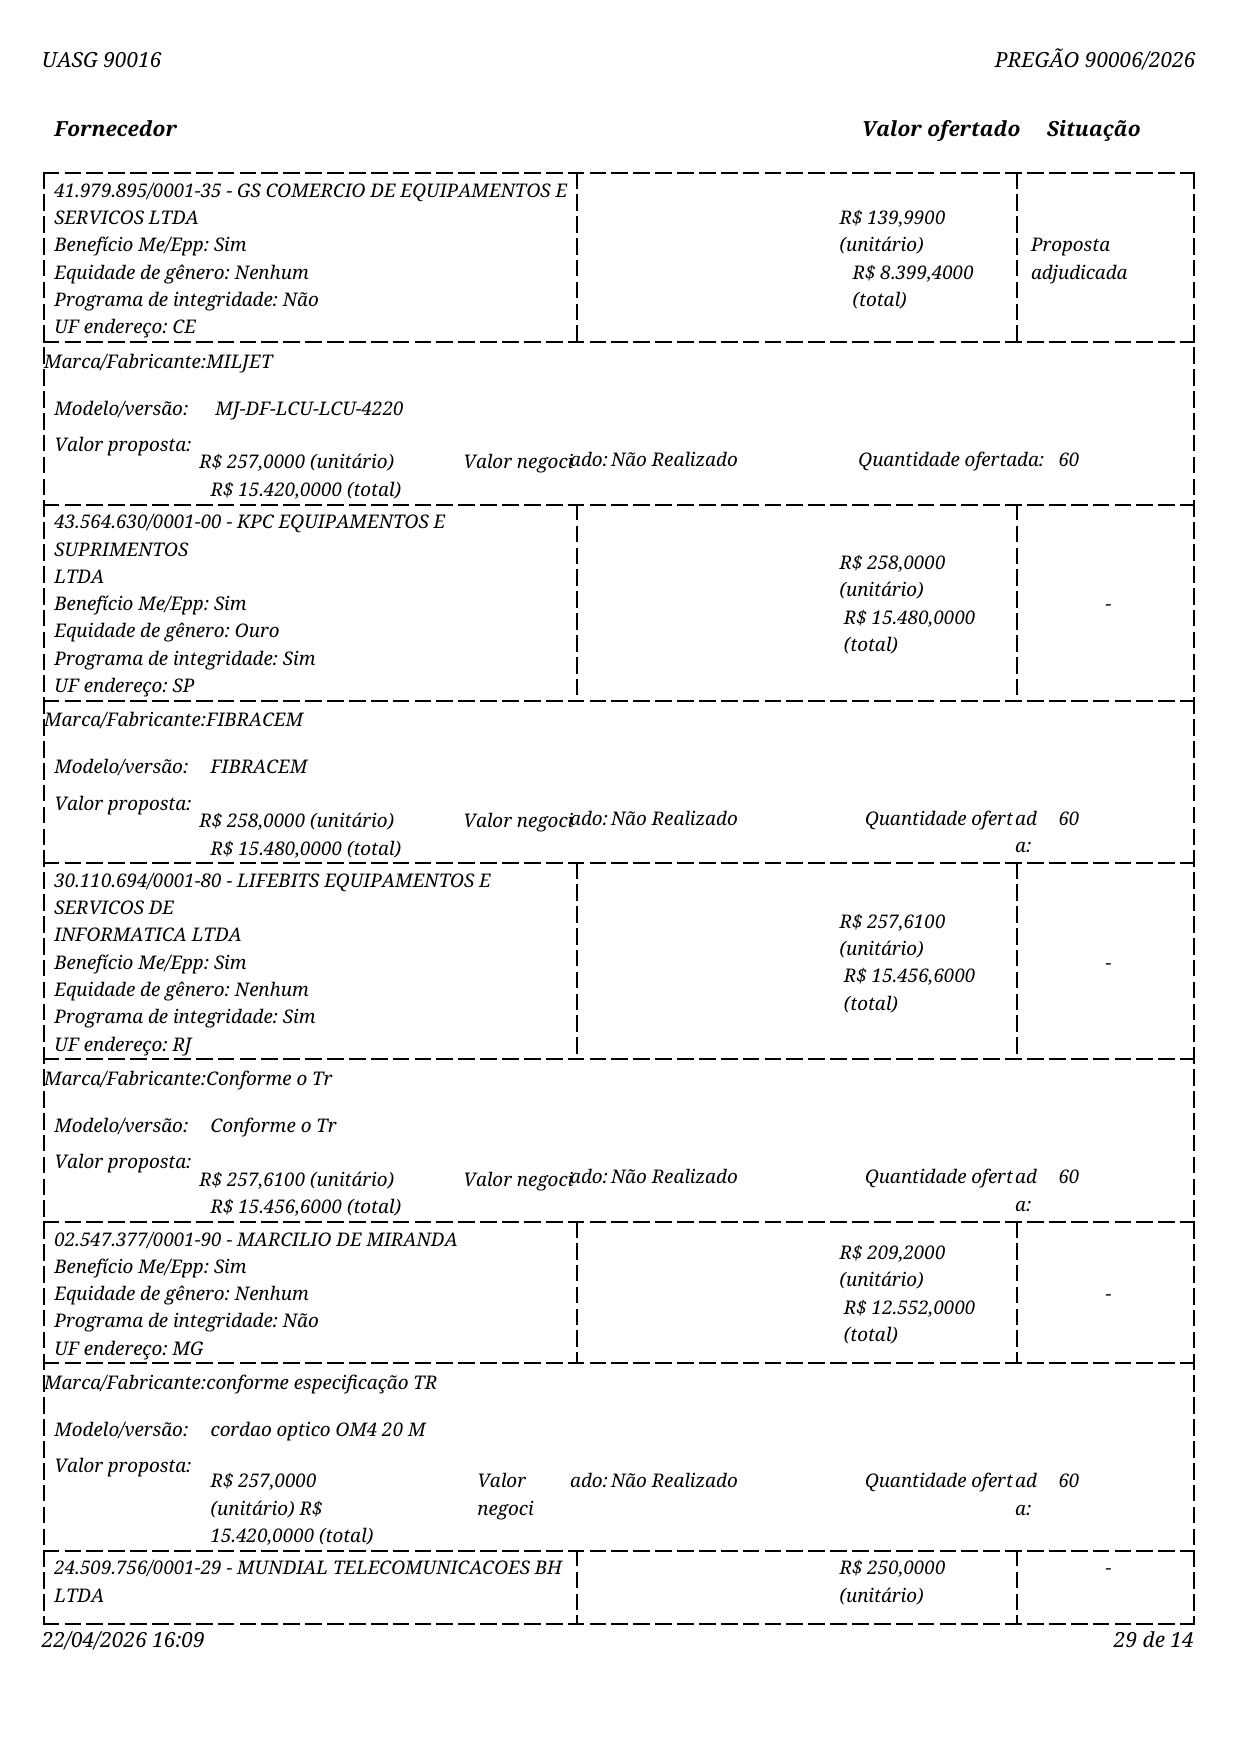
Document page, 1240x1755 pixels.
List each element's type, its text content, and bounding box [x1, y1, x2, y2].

table_cell [839, 700, 1017, 751]
table_cell [1101, 1414, 1194, 1463]
table_cell [577, 751, 839, 800]
table_cell [1017, 751, 1101, 800]
table_cell [1101, 1058, 1194, 1109]
table_cell [839, 1110, 1017, 1159]
table_cell Modelo/versão: Valor proposta: [44, 1110, 199, 1221]
table_cell ado: Não Realizado [577, 1463, 839, 1550]
table_cell 60 [1048, 442, 1194, 504]
table_cell Marca/Fabricante: FIBRACEM [44, 700, 577, 751]
table_header [577, 172, 839, 341]
table_cell [577, 504, 839, 699]
table_cell Marca/Fabricante: MILJET [44, 341, 577, 392]
table_cell R$ 257,0000 (unitário) R$ 15.420,0000 (total) [199, 1463, 477, 1550]
table_cell R$ 250,0000 (unitário) [839, 1550, 1017, 1623]
table_cell R$ 257,0000 (unitário) Valor negoci R$ 15.420,0000 (total) [199, 442, 577, 504]
table_header 41.979.895/0001-35 - GS COMERCIO DE EQUIPAMENTOS E SERVICOS LTDA Benefício Me/Epp: Sim Equidade de gênero: Nenhum Programa de integridade: Não UF endereço: CE [44, 172, 577, 341]
table_cell Quantidade ofert [839, 1463, 1017, 1550]
table_cell [477, 1362, 577, 1414]
table_cell Quantidade ofertada: [839, 442, 1048, 504]
table_cell Valor negoci [477, 1463, 577, 1550]
table_cell [1017, 862, 1101, 1058]
table_cell [577, 1058, 839, 1109]
table_cell [839, 1414, 1017, 1463]
table_cell [577, 700, 839, 751]
table_cell R$ 209,2000 (unitário) R$ 12.552,0000 (total) [839, 1221, 1017, 1362]
table_cell [1101, 1159, 1194, 1221]
table_cell FIBRACEM [199, 751, 577, 800]
table_cell [577, 341, 839, 392]
table_cell 60 [1048, 1159, 1101, 1221]
table_cell - [1101, 504, 1194, 699]
table_cell [839, 751, 1017, 800]
table_cell - [1101, 1221, 1194, 1362]
table_cell [839, 1362, 1017, 1414]
table_cell [1017, 1110, 1101, 1159]
table_cell R$ 258,0000 (unitário) Valor negoci R$ 15.480,0000 (total) [199, 800, 577, 862]
table_cell R$ 257,6100 (unitário) Valor negoci R$ 15.456,6000 (total) [199, 1159, 577, 1221]
table_cell [477, 1221, 577, 1362]
table_cell 43.564.630/0001-00 - KPC EQUIPAMENTOS E SUPRIMENTOS LTDA Benefício Me/Epp: Sim Equidade de gênero: Ouro Programa de integridade: Sim UF endereço: SP [44, 504, 577, 699]
table_cell [577, 1110, 839, 1159]
table_cell 24.509.756/0001-29 - MUNDIAL TELECOMUNICACOES BH LTDA [44, 1550, 577, 1623]
table_cell MJ-DF-LCU-LCU-4220 [199, 392, 577, 442]
table_cell 60 [1048, 1463, 1101, 1550]
table_cell [1101, 800, 1194, 862]
table_cell Marca/Fabricante: conforme especificação TR [44, 1362, 477, 1414]
table_cell [1101, 1463, 1194, 1550]
table_cell [577, 1414, 839, 1463]
table_cell [577, 862, 839, 1058]
table_cell [1101, 1362, 1194, 1414]
table_cell [577, 1550, 839, 1623]
table_cell ada: [1017, 1463, 1048, 1550]
table_cell Quantidade ofert [839, 800, 1017, 862]
table_cell Modelo/versão: Valor proposta: [44, 1414, 199, 1550]
table_cell Modelo/versão: Valor proposta: [44, 751, 199, 862]
table_cell [477, 1414, 577, 1463]
table_cell R$ 257,6100 (unitário) R$ 15.456,6000 (total) [839, 862, 1017, 1058]
table_cell [1101, 700, 1194, 751]
table_cell Modelo/versão: Valor proposta: [44, 392, 199, 504]
table_cell ada: [1017, 1159, 1048, 1221]
table_header R$ 139,9900 (unitário) R$ 8.399,4000 (total) [839, 172, 1017, 341]
table_cell [1017, 504, 1101, 699]
table_cell ado: Não Realizado [577, 800, 839, 862]
table_cell ado: Não Realizado [577, 1159, 839, 1221]
table_header Proposta adjudicada [1017, 172, 1194, 341]
table_cell R$ 258,0000 (unitário) R$ 15.480,0000 (total) [839, 504, 1017, 699]
table_cell - [1101, 862, 1194, 1058]
table_cell [577, 392, 839, 442]
table_cell [839, 392, 1194, 442]
table_cell 02.547.377/0001-90 - MARCILIO DE MIRANDA Benefício Me/Epp: Sim Equidade de gênero: Nenhum Programa de integridade: Não UF endereço: MG [44, 1221, 477, 1362]
table_cell - [1101, 1550, 1194, 1623]
table_cell 30.110.694/0001-80 - LIFEBITS EQUIPAMENTOS E SERVICOS DE INFORMATICA LTDA Benefício Me/Epp: Sim Equidade de gênero: Nenhum Programa de integridade: Sim UF endereço: RJ [44, 862, 577, 1058]
table_cell [577, 1362, 839, 1414]
table_cell ada: [1017, 800, 1048, 862]
table_cell [1017, 1058, 1101, 1109]
table_cell [1017, 1362, 1101, 1414]
table_cell [1017, 1414, 1101, 1463]
table_cell cordao optico OM4 20 M [199, 1414, 477, 1463]
table_cell Marca/Fabricante: Conforme o Tr [44, 1058, 577, 1109]
table_cell Conforme o Tr [199, 1110, 577, 1159]
table_cell [1017, 1221, 1101, 1362]
table_cell ado: Não Realizado [577, 442, 839, 504]
table_cell 60 [1048, 800, 1101, 862]
table_cell Quantidade ofert [839, 1159, 1017, 1221]
table_cell [839, 341, 1194, 392]
table_cell [839, 1058, 1017, 1109]
table_cell [577, 1221, 839, 1362]
table_cell [1017, 1550, 1101, 1623]
table_cell [1101, 751, 1194, 800]
table_cell [1017, 700, 1101, 751]
table_cell [1101, 1110, 1194, 1159]
